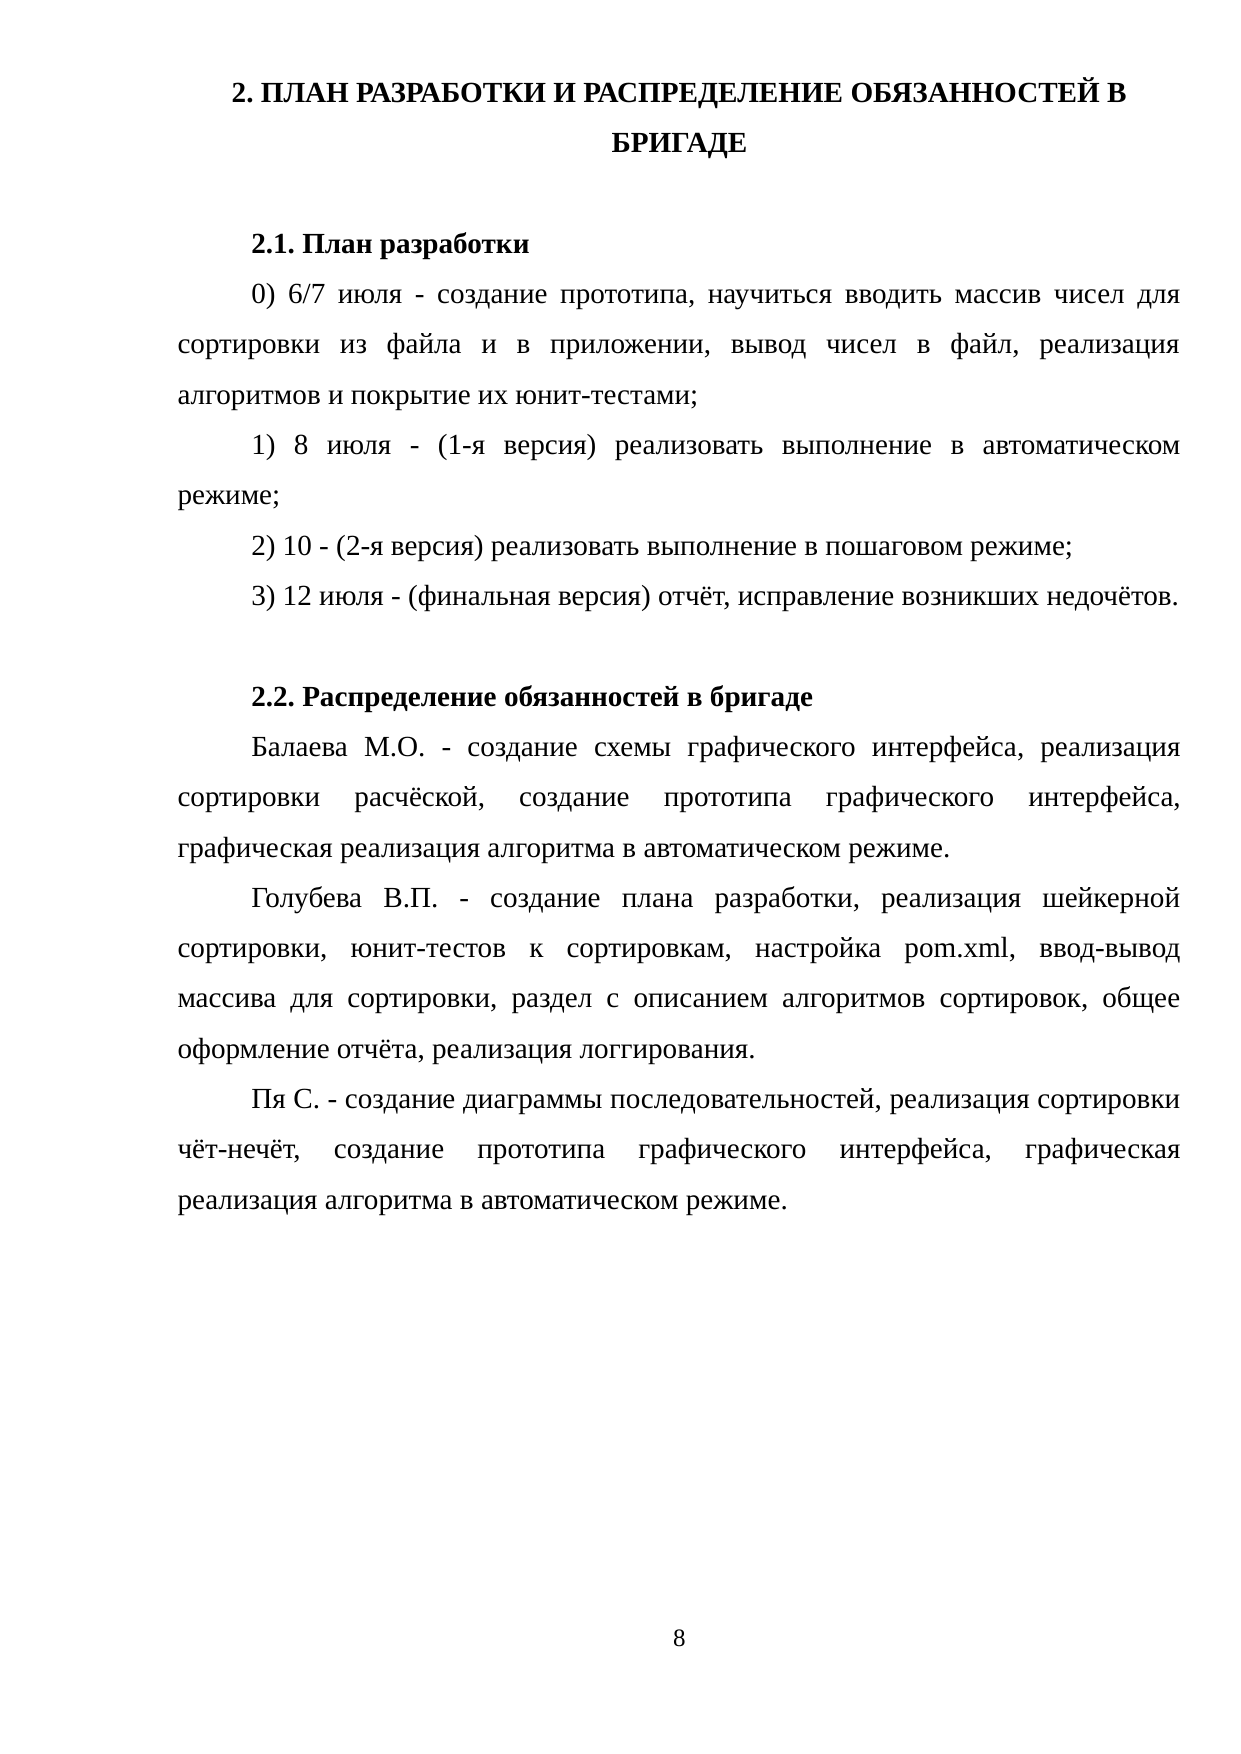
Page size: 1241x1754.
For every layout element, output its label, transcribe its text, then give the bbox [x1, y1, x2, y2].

text 1) 8 июля - (1-я версия) реализовать выполнение в автоматическом режиме; [177, 427, 1181, 511]
text Балаева М.О. - создание схемы графического интерфейса, реализация сортировки расчёской, создание прототипа графического интерфейса, графическая реализация алгоритма в автоматическом режиме. [177, 729, 1181, 863]
text 2.2. Распределение обязанностей в бригаде [177, 679, 1181, 712]
text 2) 10 - (2-я версия) реализовать выполнение в пошаговом режиме; [177, 528, 1181, 561]
text 2.1. План разработки [177, 226, 1181, 259]
text Пя С. - создание диаграммы последовательностей, реализация сортировки чёт-нечёт, создание прототипа графического интерфейса, графическая реализация алгоритма в автоматическом режиме. [177, 1081, 1181, 1215]
text Голубева В.П. - создание плана разработки, реализация шейкерной сортировки, юнит-тестов к сортировкам, настройка pom.xml, ввод-вывод массива для сортировки, раздел с описанием алгоритмов сортировок, общее оформление отчёта, реализация логгирования. [177, 880, 1181, 1064]
text 0) 6/7 июля - создание прототипа, научиться вводить массив чисел для сортировки из файла и в приложении, вывод чисел в файл, реализация алгоритмов и покрытие их юнит-тестами; [177, 276, 1181, 410]
text 3) 12 июля - (финальная версия) отчёт, исправление возникших недочётов. [177, 578, 1181, 612]
text 2. План разработки и распределение обязанностей в бригаде [177, 75, 1181, 159]
